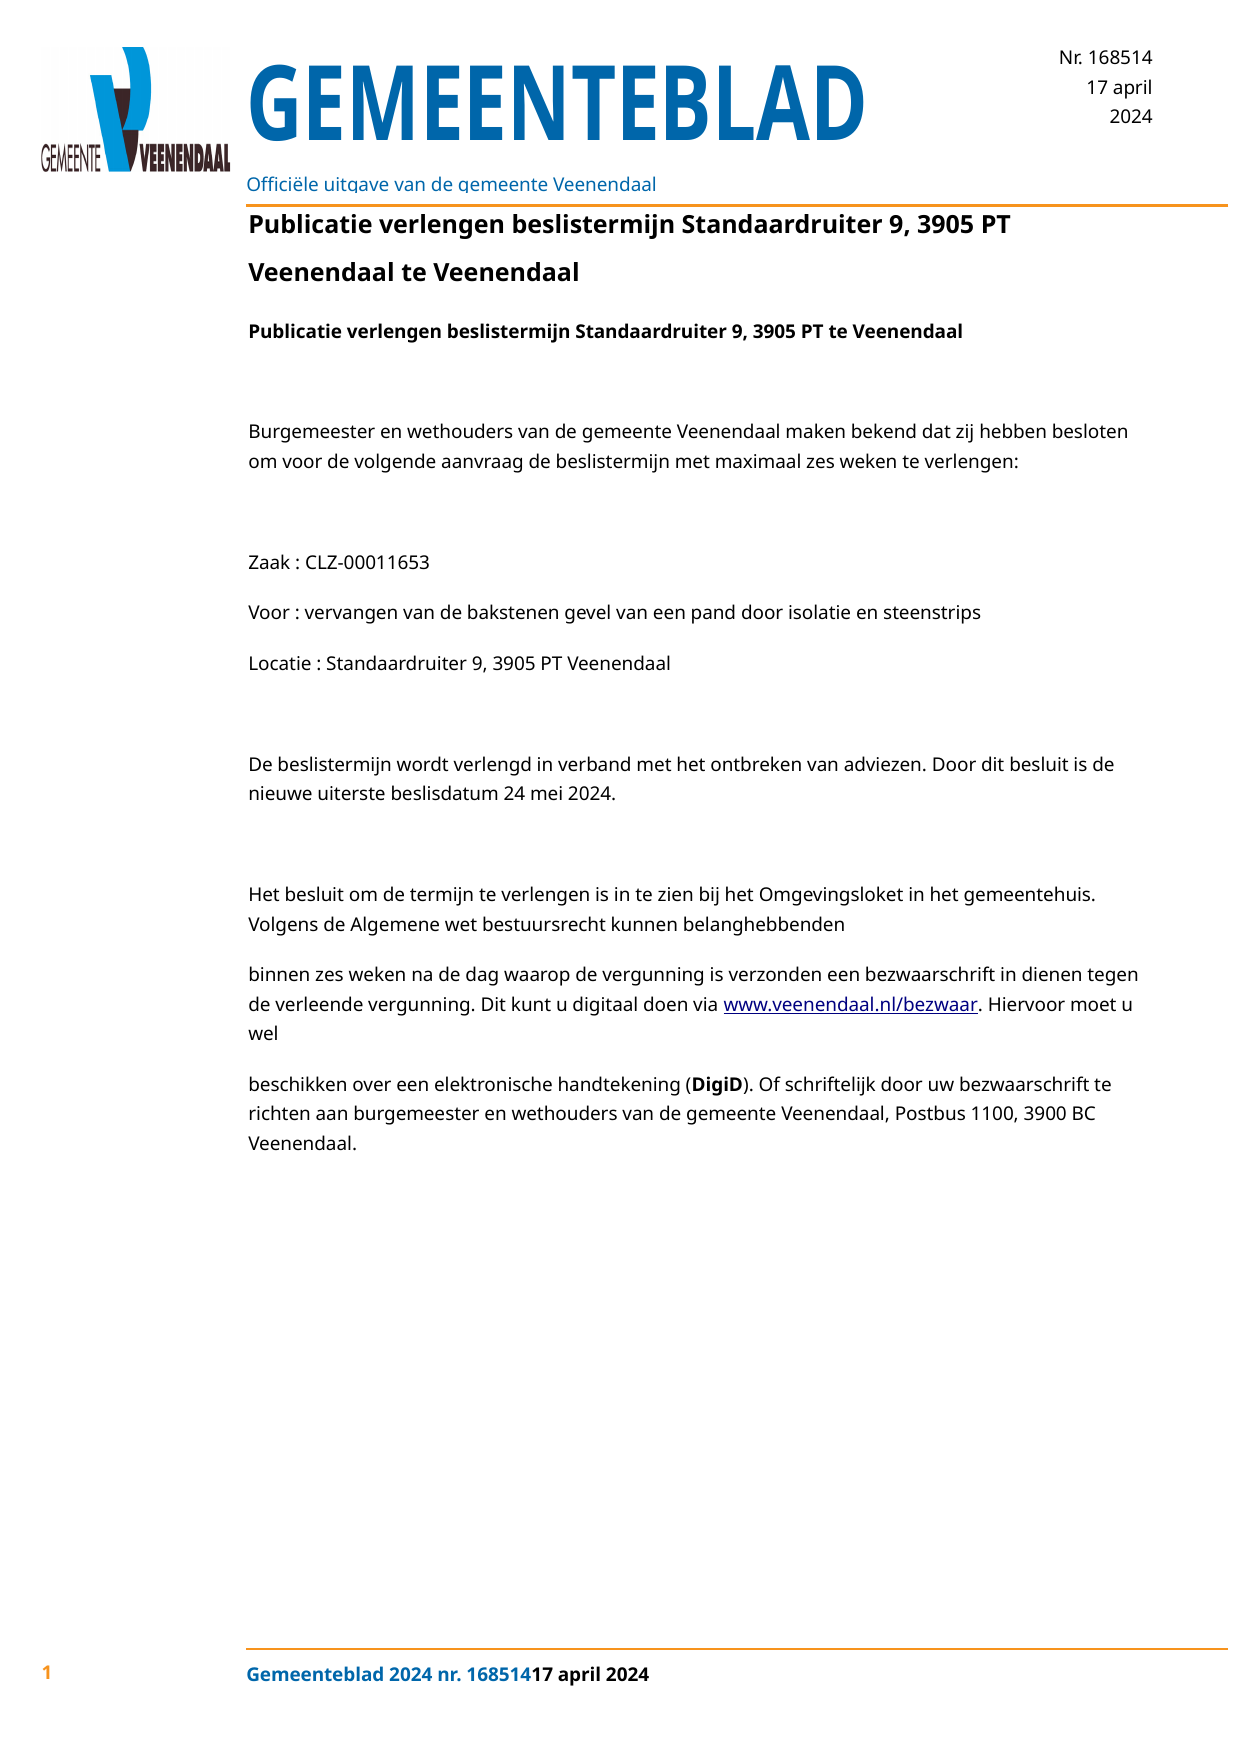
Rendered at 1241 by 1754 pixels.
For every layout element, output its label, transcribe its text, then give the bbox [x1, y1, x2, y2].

text De beslistermijn wordt verlengd in verband met het ontbreken van adviezen. Door dit besluit is de nieuwe uiterste beslisdatum 24 mei 2024. [248, 751, 1152, 806]
text Publicatie verlengen beslistermijn Standaardruiter 9, 3905 PT te Veenendaal [248, 318, 1152, 344]
picture [123, 47, 231, 172]
text Voor : vervangen van de bakstenen gevel van een pand door isolatie en steenstrips [248, 599, 1152, 625]
text Locatie : Standaardruiter 9, 3905 PT Veenendaal [248, 650, 1152, 676]
picture [41, 47, 130, 172]
text Het besluit om de termijn te verlengen is in te zien bij het Omgevingsloket in het gemeentehuis. Volgens de Algemene wet bestuursrecht kunnen belanghebbenden [248, 881, 1152, 937]
text beschikken over een elektronische handtekening (DigiD). Of schriftelijk door uw bezwaarschrift te richten aan burgemeester en wethouders van de gemeente Veenendaal, Postbus 1100, 3900 BC Veenendaal. [248, 1071, 1152, 1156]
text Burgemeester en wethouders van de gemeente Veenendaal maken bekend dat zij hebben besloten om voor de volgende aanvraag de beslistermijn met maximaal zes weken te verlengen: [248, 419, 1152, 474]
text Zaak : CLZ-00011653 [248, 549, 1152, 575]
text binnen zes weken na de dag waarop de vergunning is verzonden een bezwaarschrift in dienen tegen de verleende vergunning. Dit kunt u digitaal doen via www.veenendaal.nl/bezwaar. Hiervoor moet u wel [248, 961, 1152, 1046]
text Publicatie verlengen beslistermijn Standaardruiter 9, 3905 PT Veenendaal te Veenendaal [248, 207, 1152, 288]
